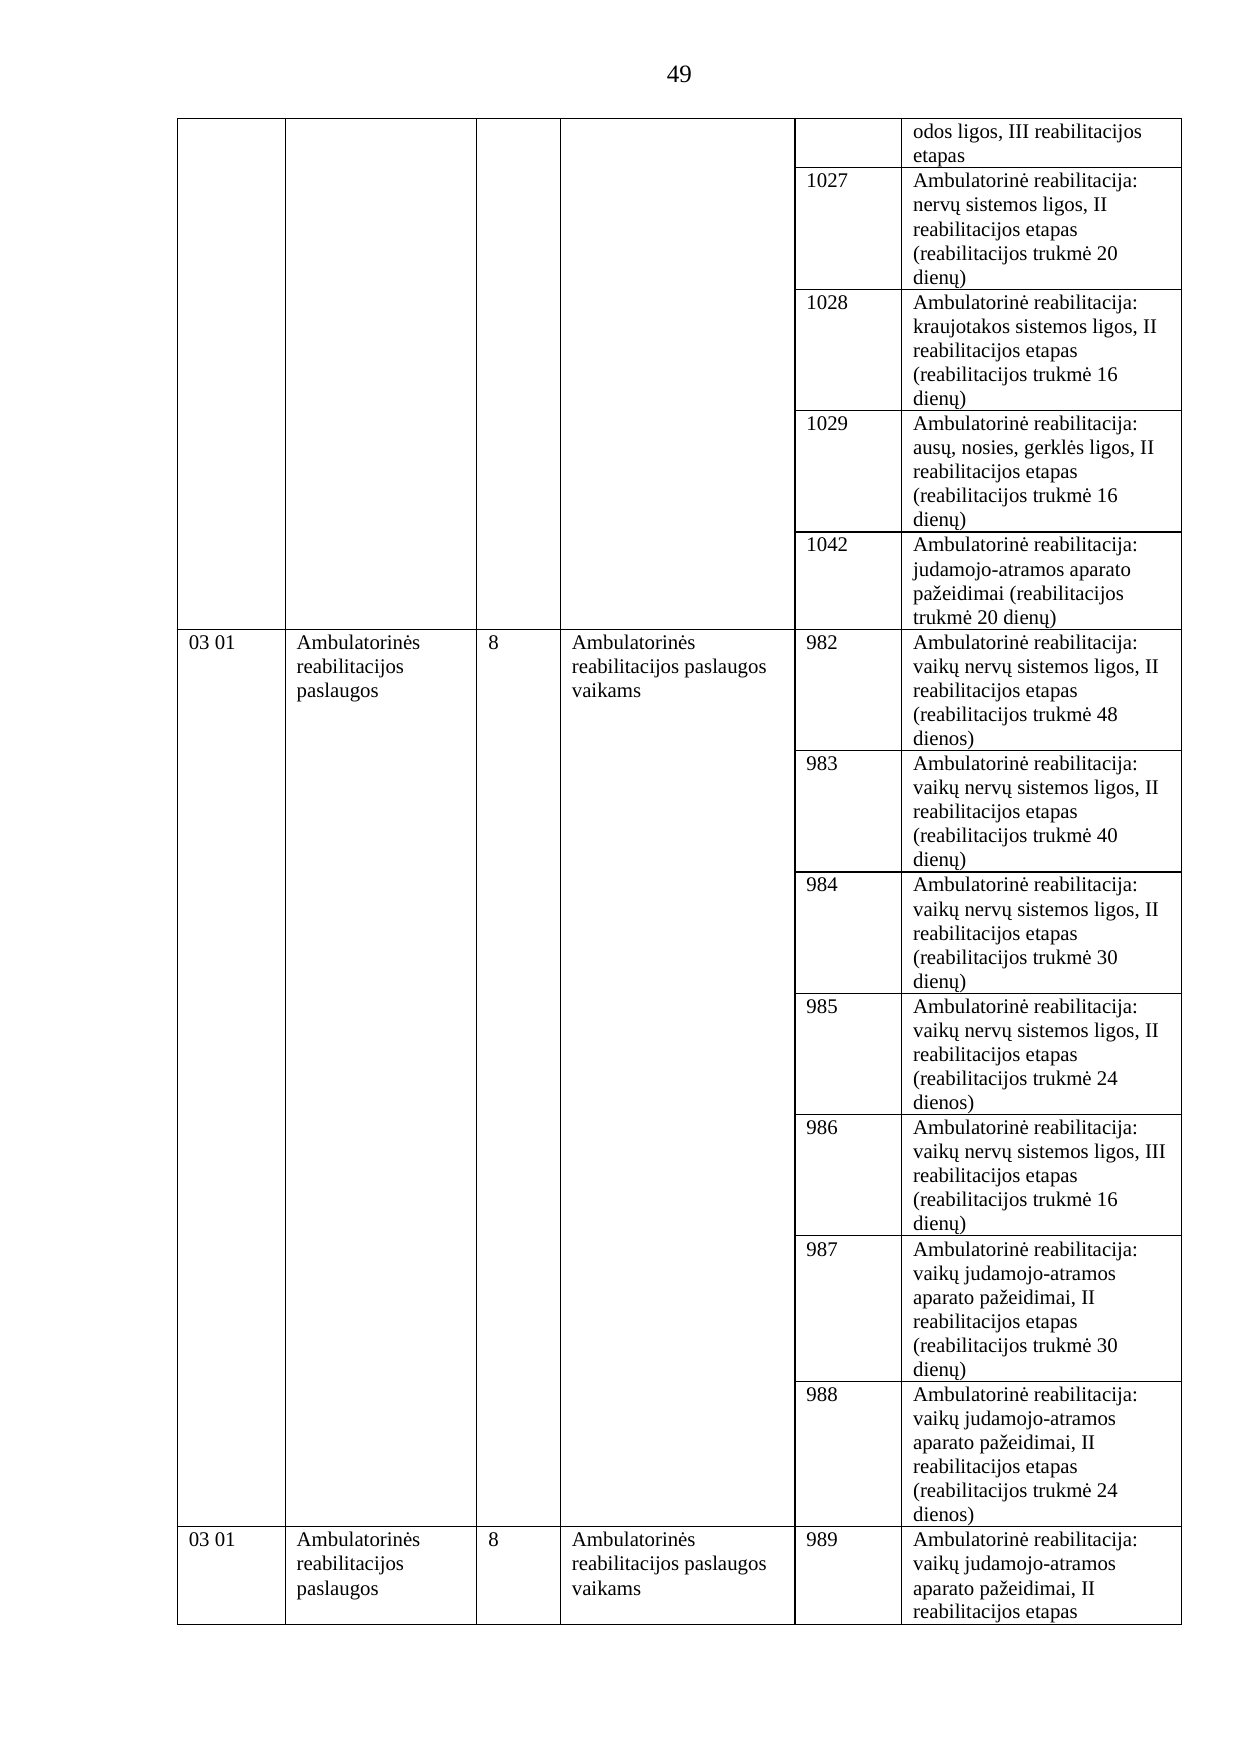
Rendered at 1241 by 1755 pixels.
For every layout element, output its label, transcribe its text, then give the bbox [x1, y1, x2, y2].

table_cell Ambulatorinė reabilitacija: vaikų nervų sistemos ligos, II reabilitacijos etapas (reabilitacijos trukmė 40 dienų) [902, 751, 1181, 871]
table_cell 1029 [796, 411, 901, 531]
table_cell 03 01 [178, 1527, 285, 1623]
table_cell Ambulatorinė reabilitacija: judamojo-atramos aparato pažeidimai (reabilitacijos trukmė 20 dienų) [902, 533, 1181, 629]
table_cell 989 [796, 1527, 901, 1623]
table_cell Ambulatorinė reabilitacija: vaikų nervų sistemos ligos, III reabilitacijos etapas (reabilitacijos trukmė 16 dienų) [902, 1115, 1181, 1235]
table_cell Ambulatorinės reabilitacijos paslaugos vaikams [561, 630, 794, 1526]
table_cell [178, 119, 285, 629]
table_cell Ambulatorinė reabilitacija: ausų, nosies, gerklės ligos, II reabilitacijos etapas (reabilitacijos trukmė 16 dienų) [902, 411, 1181, 531]
table_cell Ambulatorinės reabilitacijos paslaugos [286, 630, 476, 1526]
table_cell 987 [796, 1236, 901, 1381]
table_cell [286, 119, 476, 629]
table_cell [561, 119, 794, 629]
table_cell Ambulatorinė reabilitacija: vaikų judamojo-atramos aparato pažeidimai, II reabilitacijos etapas [902, 1527, 1181, 1623]
table_cell 983 [796, 751, 901, 871]
table_cell 8 [477, 630, 560, 1526]
table_cell Ambulatorinė reabilitacija: kraujotakos sistemos ligos, II reabilitacijos etapas (reabilitacijos trukmė 16 dienų) [902, 290, 1181, 410]
table_cell 985 [796, 994, 901, 1114]
table_cell 982 [796, 630, 901, 750]
table_cell Ambulatorinės reabilitacijos paslaugos vaikams [561, 1527, 794, 1623]
table_cell Ambulatorinės reabilitacijos paslaugos [286, 1527, 476, 1623]
table_cell 1028 [796, 290, 901, 410]
table_cell 988 [796, 1382, 901, 1526]
table_cell Ambulatorinė reabilitacija: vaikų judamojo-atramos aparato pažeidimai, II reabilitacijos etapas (reabilitacijos trukmė 30 dienų) [902, 1236, 1181, 1381]
table_cell 1042 [796, 533, 901, 629]
table_cell 03 01 [178, 630, 285, 1526]
table_cell odos ligos, III reabilitacijos etapas [902, 119, 1181, 167]
table_cell [796, 119, 901, 167]
table_cell Ambulatorinė reabilitacija: vaikų nervų sistemos ligos, II reabilitacijos etapas (reabilitacijos trukmė 30 dienų) [902, 873, 1181, 993]
table_cell Ambulatorinė reabilitacija: vaikų judamojo-atramos aparato pažeidimai, II reabilitacijos etapas (reabilitacijos trukmė 24 dienos) [902, 1382, 1181, 1526]
table_cell Ambulatorinė reabilitacija: vaikų nervų sistemos ligos, II reabilitacijos etapas (reabilitacijos trukmė 48 dienos) [902, 630, 1181, 750]
table_cell Ambulatorinė reabilitacija: nervų sistemos ligos, II reabilitacijos etapas (reabilitacijos trukmė 20 dienų) [902, 168, 1181, 289]
table_cell [477, 119, 560, 629]
table_cell Ambulatorinė reabilitacija: vaikų nervų sistemos ligos, II reabilitacijos etapas (reabilitacijos trukmė 24 dienos) [902, 994, 1181, 1114]
table_cell 1027 [796, 168, 901, 289]
table_cell 8 [477, 1527, 560, 1623]
table_cell 986 [796, 1115, 901, 1235]
table_cell 984 [796, 873, 901, 993]
